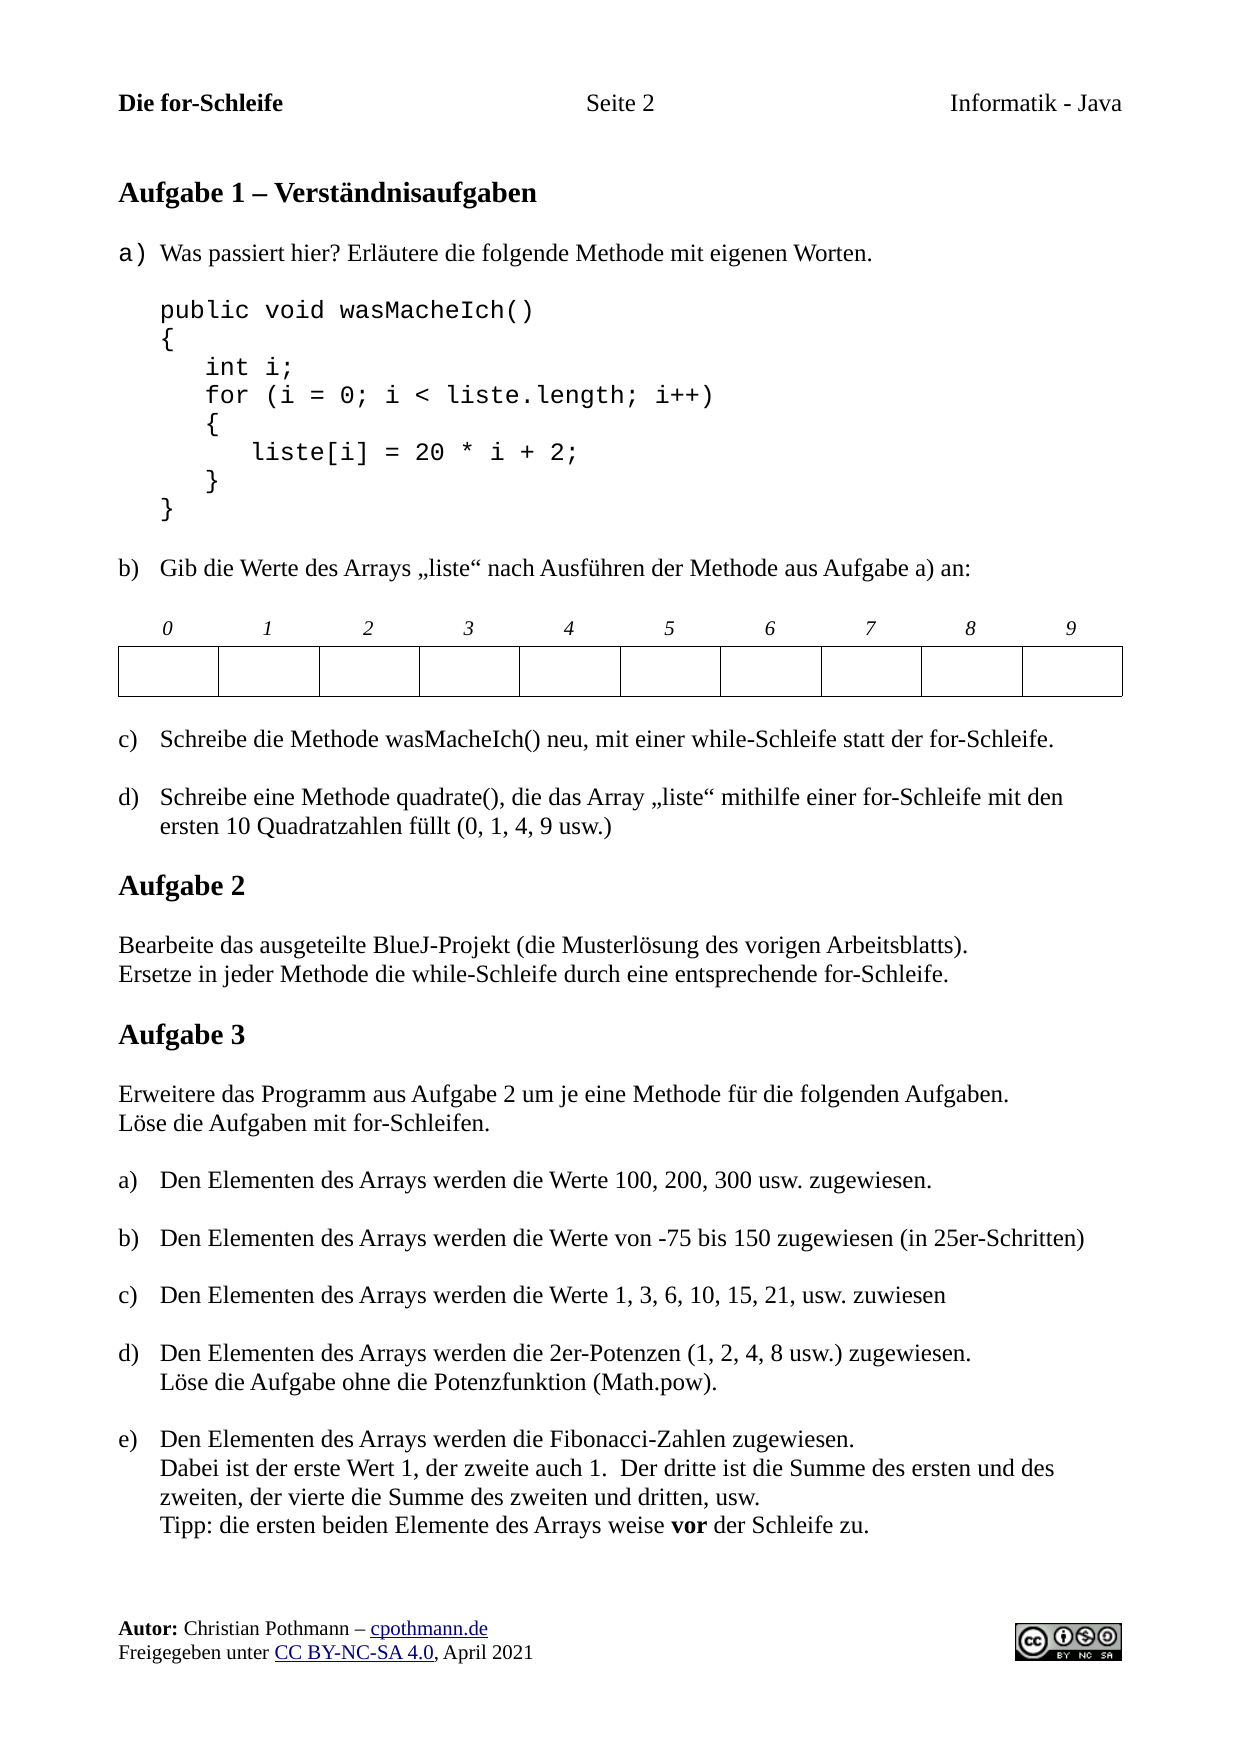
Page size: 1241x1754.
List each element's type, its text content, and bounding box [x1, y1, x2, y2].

table_header 0 [118, 610, 218, 646]
table_header 5 [620, 610, 720, 646]
list Den Elementen des Arrays werden die 2er-Potenzen (1, 2, 4, 8 usw.) zugewiesen. Löse die Aufgabe ohne die Potenzfunktion (Math.pow). [118, 1338, 1122, 1395]
table_header 4 [520, 610, 620, 646]
text Bearbeite das ausgeteilte BlueJ-Projekt (die Musterlösung des vorigen Arbeitsblatts). [118, 931, 1122, 959]
picture [1015, 1623, 1122, 1661]
list Den Elementen des Arrays werden die Werte 1, 3, 6, 10, 15, 21, usw. zuwiesen [118, 1280, 1122, 1309]
list Den Elementen des Arrays werden die Fibonacci-Zahlen zugewiesen. Dabei ist der erste Wert 1, der zweite auch 1. Der dritte ist die Summe des ersten und des zweiten, der vierte die Summe des zweiten und dritten, usw. Tipp: die ersten beiden Elemente des Arrays weise vor der Schleife zu. [118, 1424, 1122, 1539]
list Schreibe die Methode wasMacheIch() neu, mit einer while-Schleife statt der for-Schleife. [118, 724, 1122, 753]
table_header 6 [720, 610, 821, 646]
table_cell [219, 647, 319, 696]
text Ersetze in jeder Methode die while-Schleife durch eine entsprechende for-Schleife. [118, 959, 1122, 988]
table_cell [420, 647, 519, 696]
text Autor: Christian Pothmann – cpothmann.de [118, 1616, 1122, 1640]
text Aufgabe 2 [118, 868, 1122, 902]
text Freigegeben unter CC BY-NC-SA 4.0, April 2021 [118, 1640, 1122, 1664]
text Löse die Aufgaben mit for-Schleifen. [118, 1108, 1122, 1137]
table_header 9 [1022, 610, 1122, 646]
list Den Elementen des Arrays werden die Werte 100, 200, 300 usw. zugewiesen. [118, 1165, 1122, 1194]
text Aufgabe 3 [118, 1017, 1122, 1050]
table_header 3 [419, 610, 519, 646]
list Schreibe eine Methode quadrate(), die das Array „liste“ mithilfe einer for-Schleife mit den ersten 10 Quadratzahlen füllt (0, 1, 4, 9 usw.) [118, 782, 1122, 839]
table_cell [520, 647, 620, 696]
table_cell [320, 647, 419, 696]
table_cell [119, 647, 218, 696]
table_cell [922, 647, 1022, 696]
table_header 1 [219, 610, 319, 646]
table_header 7 [821, 610, 921, 646]
table_cell [621, 647, 720, 696]
list Was passiert hier? Erläutere die folgende Methode mit eigenen Worten. public void wasMacheIch() { int i; for (i = 0; i < liste.length; i++) { liste[i] = 20 * i + 2; } } [118, 238, 1122, 524]
list Gib die Werte des Arrays „liste“ nach Ausführen der Methode aus Aufgabe a) an: [118, 553, 1122, 582]
text Erweitere das Programm aus Aufgabe 2 um je eine Methode für die folgenden Aufgaben. [118, 1079, 1122, 1108]
table_cell [721, 647, 821, 696]
table_header 8 [921, 610, 1022, 646]
table_cell [1023, 647, 1122, 696]
text Aufgabe 1 – Verständnisaufgaben [118, 176, 1122, 209]
list Den Elementen des Arrays werden die Werte von -75 bis 150 zugewiesen (in 25er-Schritten) [118, 1223, 1122, 1252]
table_cell [822, 647, 921, 696]
table_header 2 [319, 610, 419, 646]
